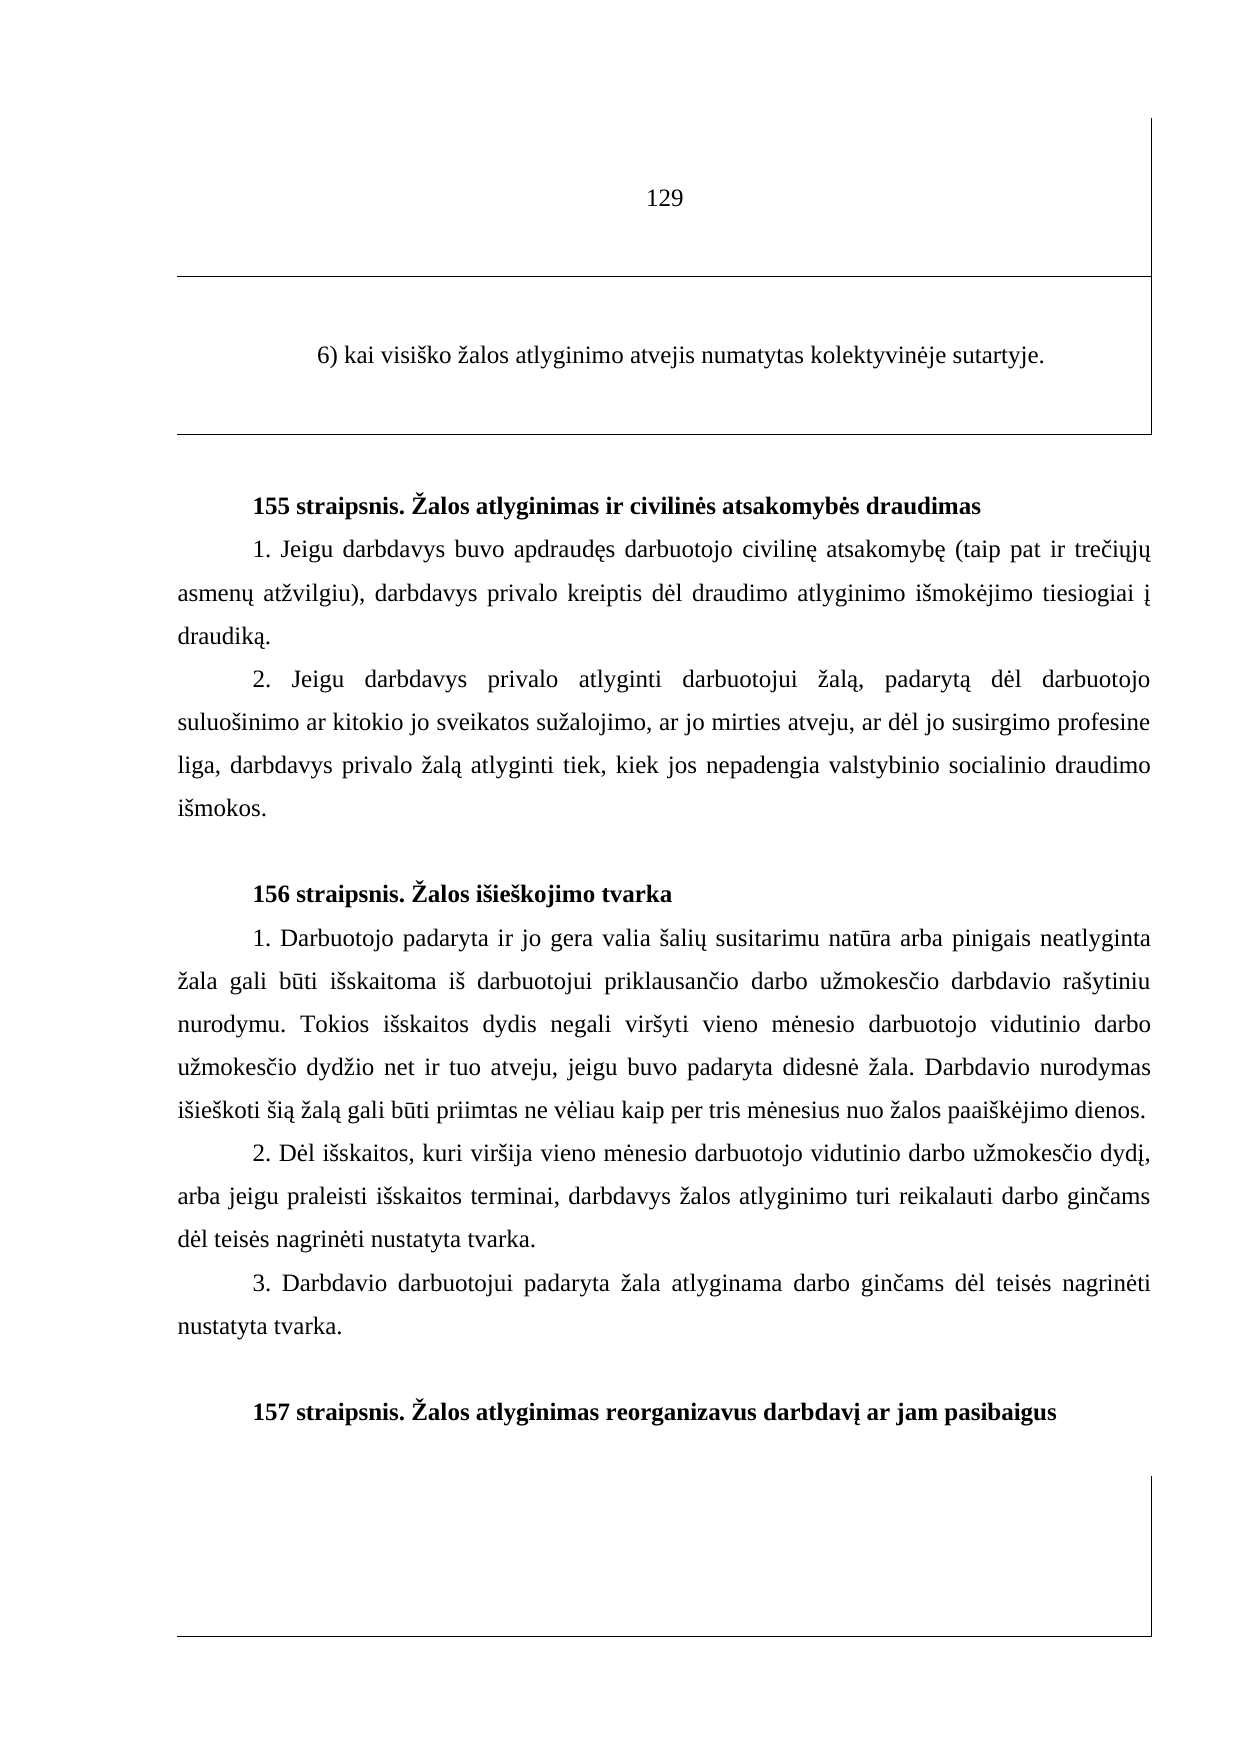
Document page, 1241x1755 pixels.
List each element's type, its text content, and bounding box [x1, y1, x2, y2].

text 1. Jeigu darbdavys buvo apdraudęs darbuotojo civilinę atsakomybę (taip pat ir trečiųjų asmenų atžvilgiu), darbdavys privalo kreiptis dėl draudimo atlyginimo išmokėjimo tiesiogiai į draudiką. [177, 534, 1152, 649]
text 3. Darbdavio darbuotojui padaryta žala atlyginama darbo ginčams dėl teisės nagrinėti nustatyta tvarka. [177, 1268, 1152, 1339]
subtitle 157 straipsnis. Žalos atlyginimas reorganizavus darbdavį ar jam pasibaigus [177, 1397, 1152, 1426]
subtitle 155 straipsnis. Žalos atlyginimas ir civilinės atsakomybės draudimas [177, 491, 1152, 520]
text 2. Jeigu darbdavys privalo atlyginti darbuotojui žalą, padarytą dėl darbuotojo suluošinimo ar kitokio jo sveikatos sužalojimo, ar jo mirties atveju, ar dėl jo susirgimo profesine liga, darbdavys privalo žalą atlyginti tiek, kiek jos nepadengia valstybinio socialinio draudimo išmokos. [177, 664, 1152, 822]
text 2. Dėl išskaitos, kuri viršija vieno mėnesio darbuotojo vidutinio darbo užmokesčio dydį, arba jeigu praleisti išskaitos terminai, darbdavys žalos atlyginimo turi reikalauti darbo ginčams dėl teisės nagrinėti nustatyta tvarka. [177, 1138, 1152, 1253]
text 6) kai visiško žalos atlyginimo atvejis numatytas kolektyvinėje sutartyje. [177, 276, 1151, 434]
subtitle 156 straipsnis. Žalos išieškojimo tvarka [177, 879, 1152, 908]
text 1. Darbuotojo padaryta ir jo gera valia šalių susitarimu natūra arba pinigais neatlyginta žala gali būti išskaitoma iš darbuotojui priklausančio darbo užmokesčio darbdavio rašytiniu nurodymu. Tokios išskaitos dydis negali viršyti vieno mėnesio darbuotojo vidutinio darbo užmokesčio dydžio net ir tuo atveju, jeigu buvo padaryta didesnė žala. Darbdavio nurodymas išieškoti šią žalą gali būti priimtas ne vėliau kaip per tris mėnesius nuo žalos paaiškėjimo dienos. [177, 923, 1152, 1124]
